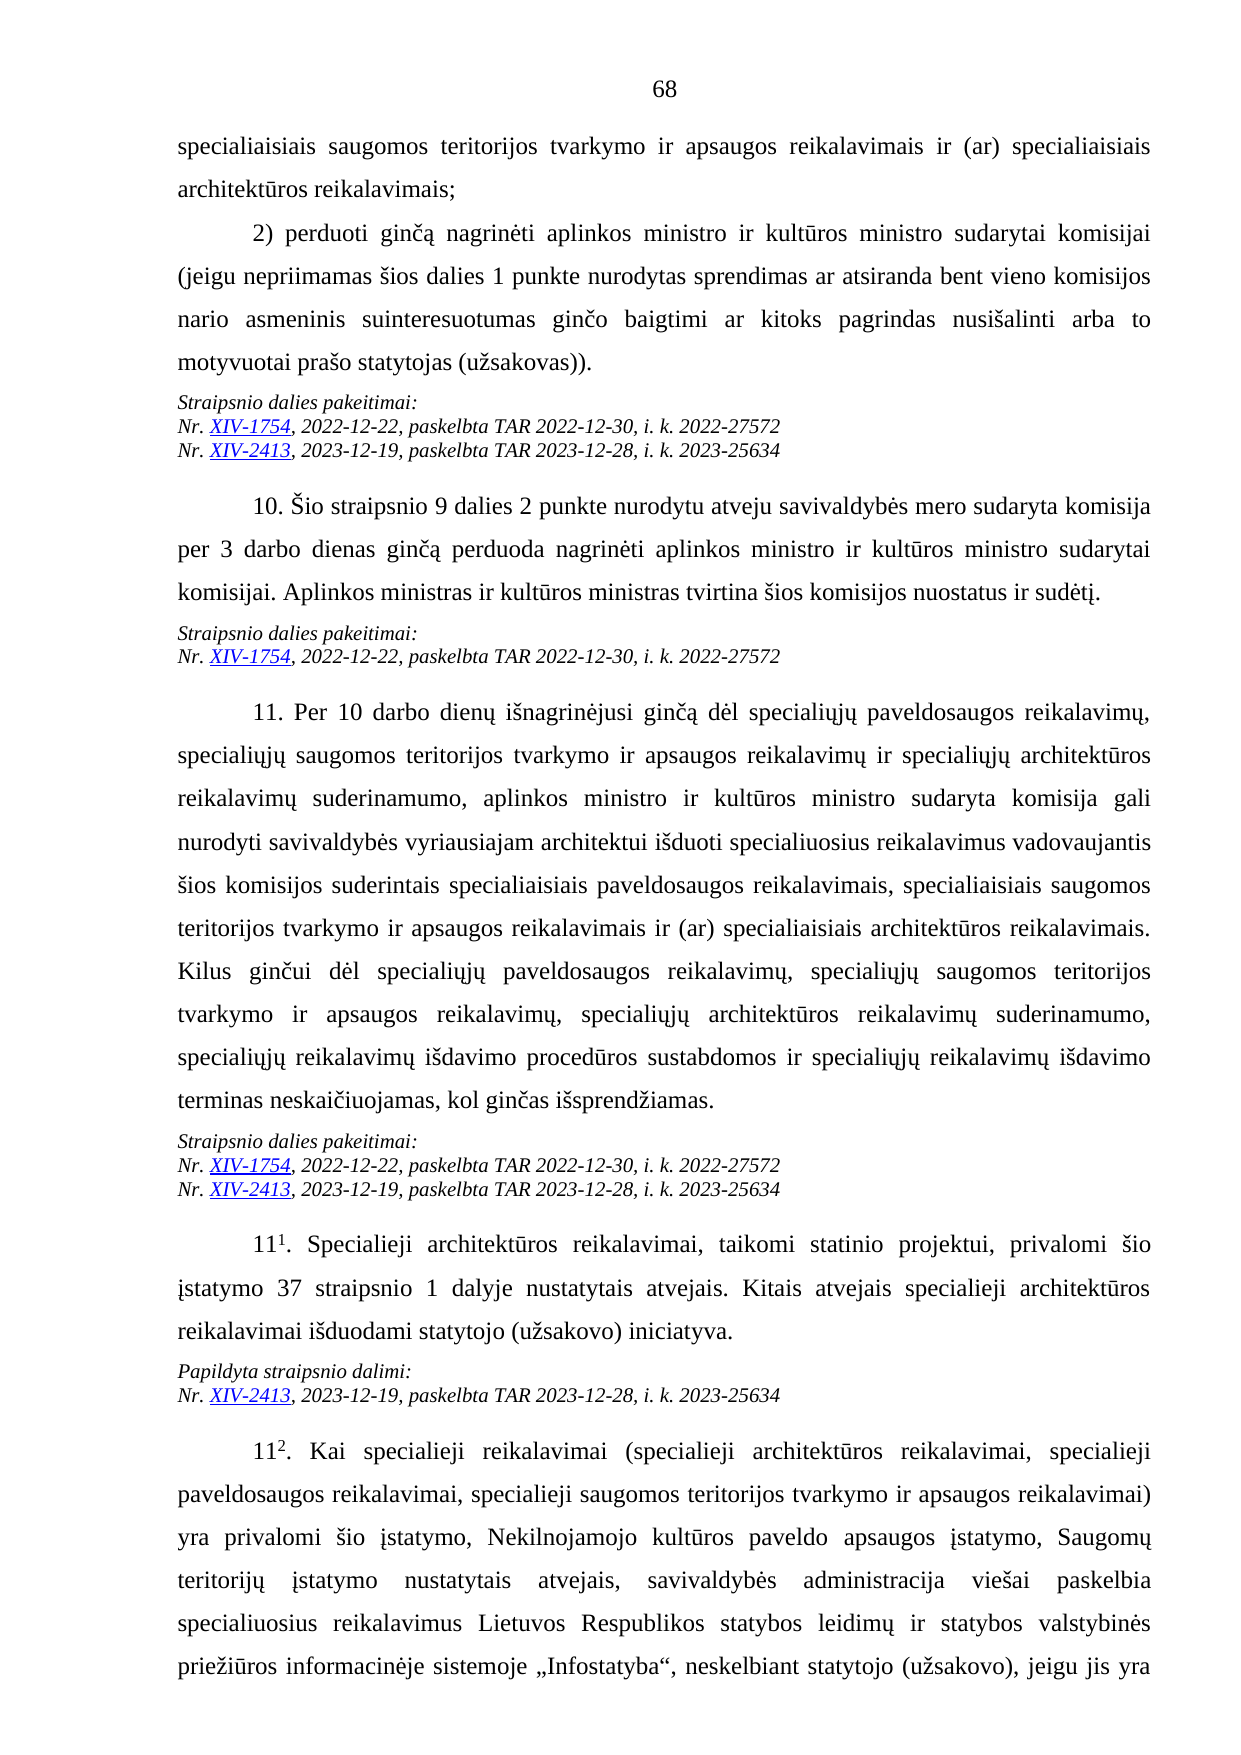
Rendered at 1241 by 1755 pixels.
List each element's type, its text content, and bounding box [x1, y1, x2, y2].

text Straipsnio dalies pakeitimai: [177, 1128, 1152, 1153]
text specialiaisiais saugomos teritorijos tvarkymo ir apsaugos reikalavimais ir (ar) specialiaisiais architektūros reikalavimais; [177, 131, 1152, 203]
text Nr. XIV-2413, 2023-12-19, paskelbta TAR 2023-12-28, i. k. 2023-25634 [177, 1177, 1152, 1201]
text 112. Kai specialieji reikalavimai (specialieji architektūros reikalavimai, specialieji paveldosaugos reikalavimai, specialieji saugomos teritorijos tvarkymo ir apsaugos reikalavimai) yra privalomi šio įstatymo, Nekilnojamojo kultūros paveldo apsaugos įstatymo, Saugomų teritorijų įstatymo nustatytais atvejais, savivaldybės administracija viešai paskelbia specialiuosius reikalavimus Lietuvos Respublikos statybos leidimų ir statybos valstybinės priežiūros informacinėje sistemoje „Infostatyba“, neskelbiant statytojo (užsakovo), jeigu jis yra [177, 1436, 1152, 1680]
text Nr. XIV-2413, 2023-12-19, paskelbta TAR 2023-12-28, i. k. 2023-25634 [177, 1383, 1152, 1407]
text 11. Per 10 darbo dienų išnagrinėjusi ginčą dėl specialiųjų paveldosaugos reikalavimų, specialiųjų saugomos teritorijos tvarkymo ir apsaugos reikalavimų ir specialiųjų architektūros reikalavimų suderinamumo, aplinkos ministro ir kultūros ministro sudaryta komisija gali nurodyti savivaldybės vyriausiajam architektui išduoti specialiuosius reikalavimus vadovaujantis šios komisijos suderintais specialiaisiais paveldosaugos reikalavimais, specialiaisiais saugomos teritorijos tvarkymo ir apsaugos reikalavimais ir (ar) specialiaisiais architektūros reikalavimais. Kilus ginčui dėl specialiųjų paveldosaugos reikalavimų, specialiųjų saugomos teritorijos tvarkymo ir apsaugos reikalavimų, specialiųjų architektūros reikalavimų suderinamumo, specialiųjų reikalavimų išdavimo procedūros sustabdomos ir specialiųjų reikalavimų išdavimo terminas neskaičiuojamas, kol ginčas išsprendžiamas. [177, 697, 1152, 1114]
text Straipsnio dalies pakeitimai: [177, 620, 1152, 644]
text 10. Šio straipsnio 9 dalies 2 punkte nurodytu atveju savivaldybės mero sudaryta komisija per 3 darbo dienas ginčą perduoda nagrinėti aplinkos ministro ir kultūros ministro sudarytai komisijai. Aplinkos ministras ir kultūros ministras tvirtina šios komisijos nuostatus ir sudėtį. [177, 491, 1152, 606]
text Straipsnio dalies pakeitimai: [177, 390, 1152, 414]
text Nr. XIV-1754, 2022-12-22, paskelbta TAR 2022-12-30, i. k. 2022-27572 [177, 414, 1152, 438]
text Nr. XIV-1754, 2022-12-22, paskelbta TAR 2022-12-30, i. k. 2022-27572 [177, 644, 1152, 668]
text Papildyta straipsnio dalimi: [177, 1359, 1152, 1383]
text Nr. XIV-1754, 2022-12-22, paskelbta TAR 2022-12-30, i. k. 2022-27572 [177, 1153, 1152, 1177]
text Nr. XIV-2413, 2023-12-19, paskelbta TAR 2023-12-28, i. k. 2023-25634 [177, 438, 1152, 462]
text 111. Specialieji architektūros reikalavimai, taikomi statinio projektui, privalomi šio įstatymo 37 straipsnio 1 dalyje nustatytais atvejais. Kitais atvejais specialieji architektūros reikalavimai išduodami statytojo (užsakovo) iniciatyva. [177, 1229, 1152, 1344]
text 2) perduoti ginčą nagrinėti aplinkos ministro ir kultūros ministro sudarytai komisijai (jeigu nepriimamas šios dalies 1 punkte nurodytas sprendimas ar atsiranda bent vieno komisijos nario asmeninis suinteresuotumas ginčo baigtimi ar kitoks pagrindas nusišalinti arba to motyvuotai prašo statytojas (užsakovas)). [177, 218, 1152, 376]
